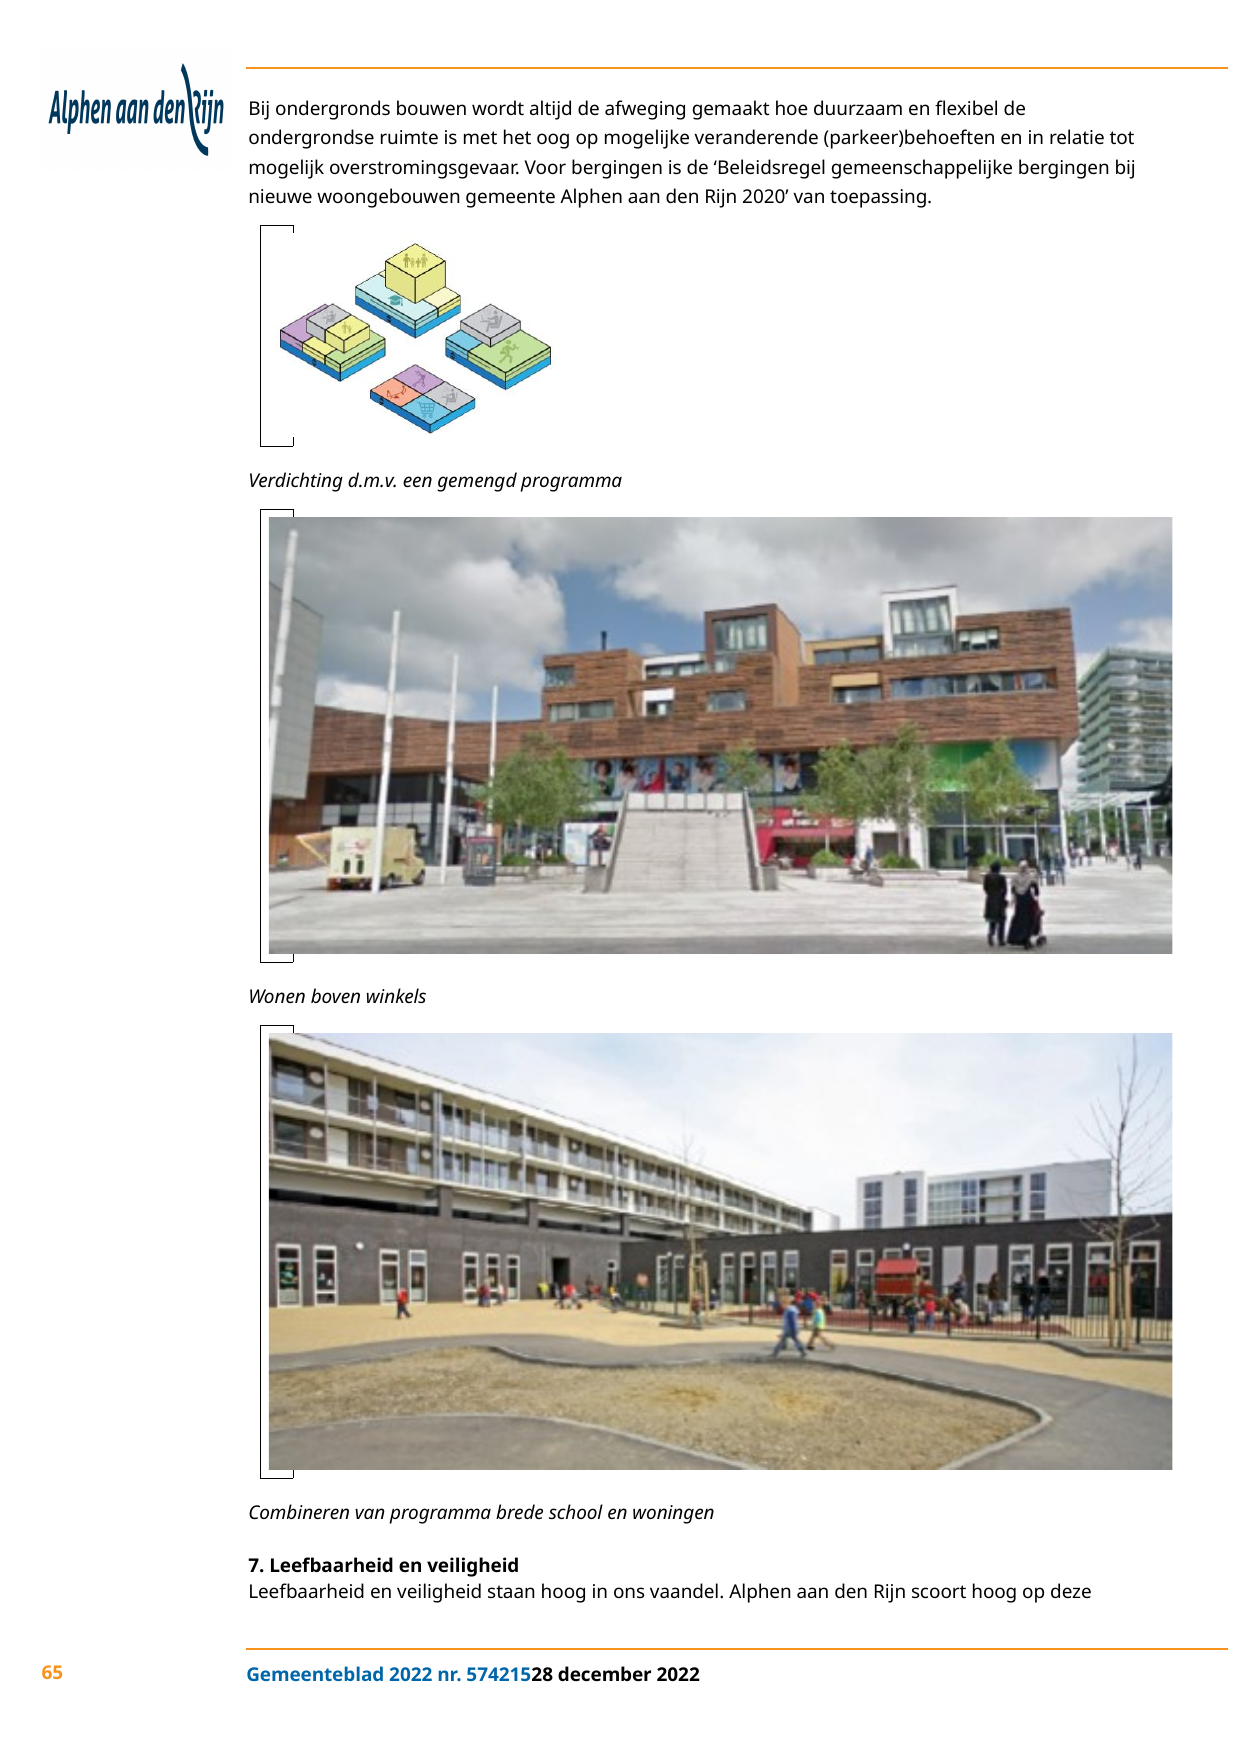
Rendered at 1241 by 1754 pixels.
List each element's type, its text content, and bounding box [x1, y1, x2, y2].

picture [41, 47, 231, 172]
text Leefbaarheid en veiligheid staan hoog in ons vaandel. Alphen aan den Rijn scoort hoog op deze [248, 1578, 1152, 1604]
text Wonen boven winkels [248, 983, 1152, 1009]
picture [268, 517, 1173, 954]
text Bij ondergronds bouwen wordt altijd de afweging gemaakt hoe duurzaam en flexibel de ondergrondse ruimte is met het oog op mogelijke veranderende (parkeer)behoeften en in relatie tot mogelijk overstromingsgevaar. Voor bergingen is de ‘Beleidsregel gemeenschappelijke bergingen bij nieuwe woongebouwen gemeente Alphen aan den Rijn 2020’ van toepassing. [248, 95, 1152, 209]
text 7. Leefbaarheid en veiligheid [248, 1550, 1152, 1578]
text Verdichting d.m.v. een gemengd programma [248, 467, 1152, 493]
picture [268, 1033, 1173, 1470]
picture [268, 233, 565, 437]
text Combineren van programma brede school en woningen [248, 1499, 1152, 1525]
